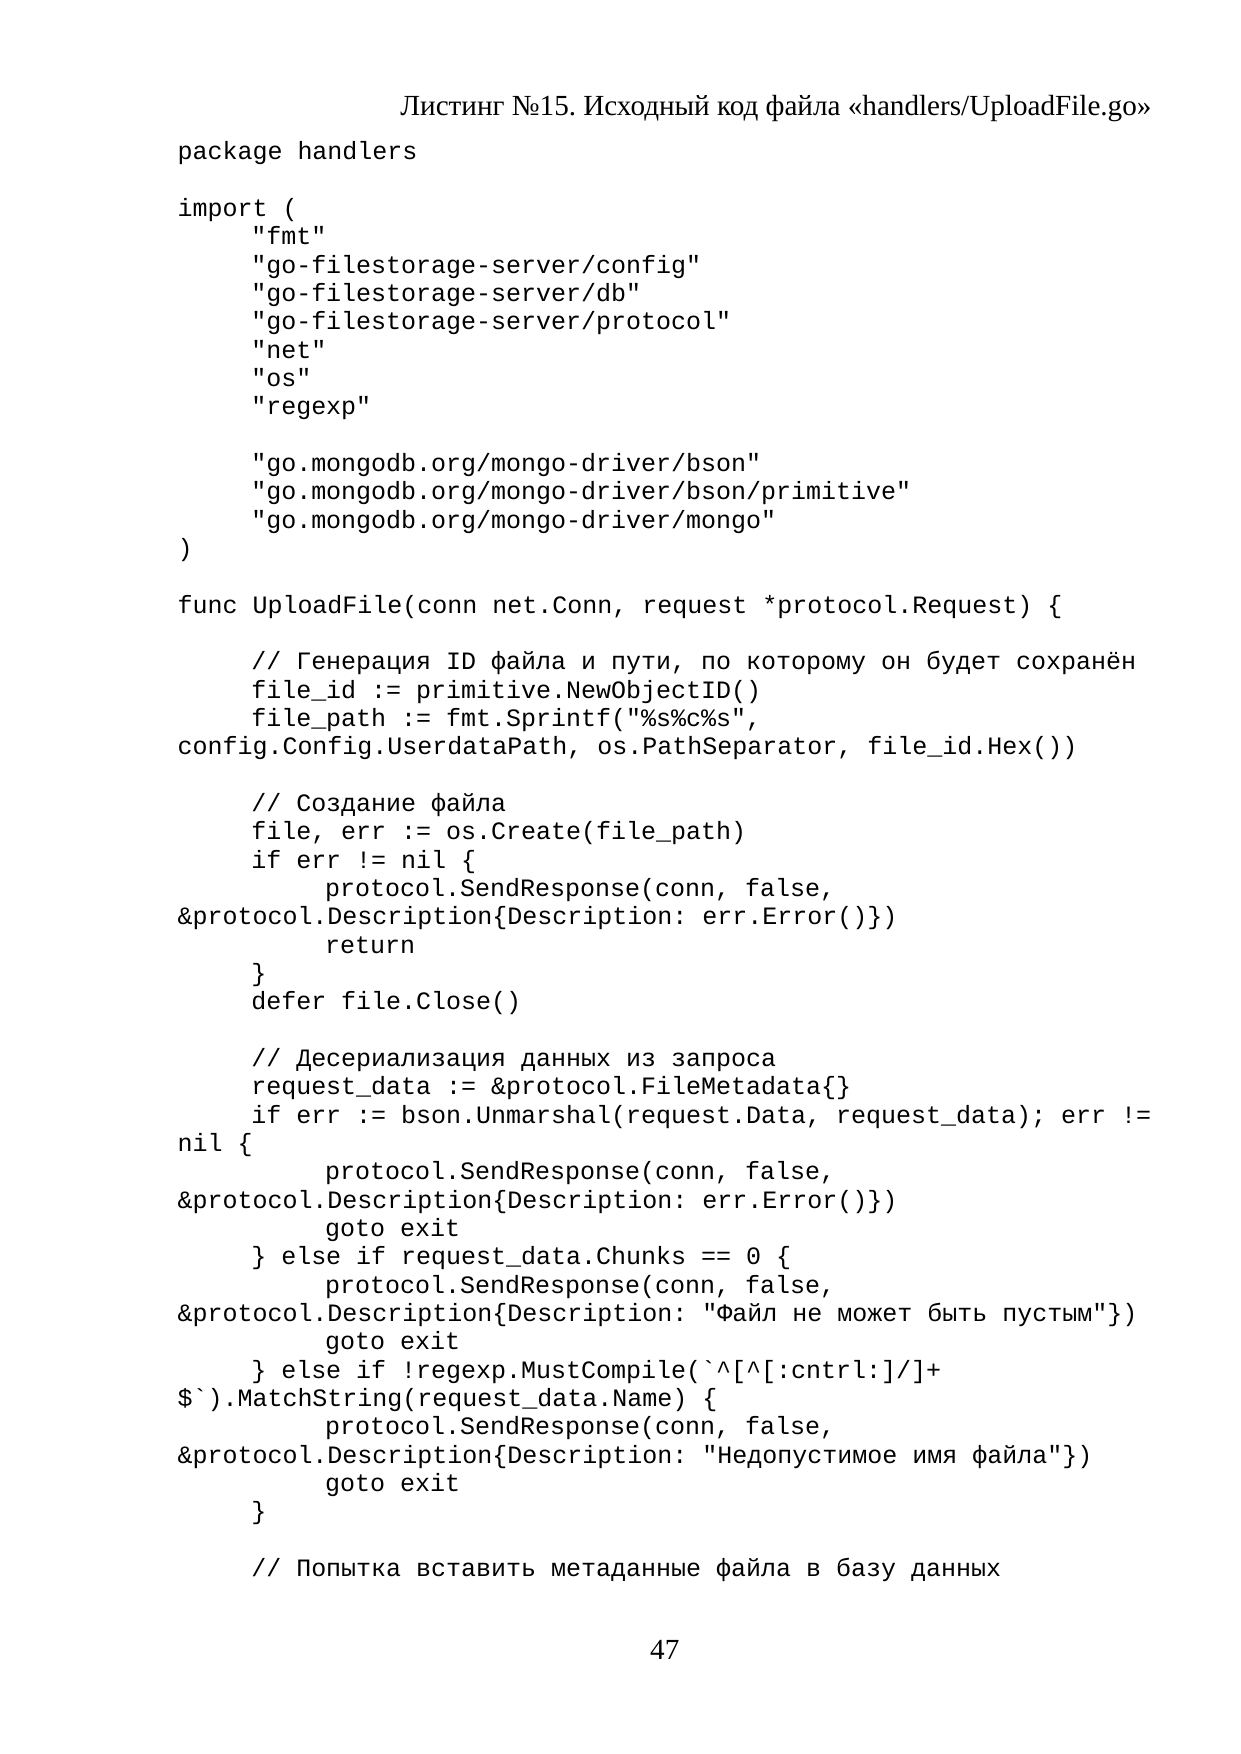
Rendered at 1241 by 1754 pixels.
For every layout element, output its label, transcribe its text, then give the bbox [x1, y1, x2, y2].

text goto exit [177, 1471, 1152, 1499]
text "fmt" [177, 224, 1152, 252]
text "go-filestorage-server/config" [177, 252, 1152, 281]
text ) [177, 536, 1152, 564]
text import ( [177, 196, 1152, 224]
text file, err := os.Create(file_path) [177, 819, 1152, 847]
text package handlers [177, 139, 1152, 167]
text } [177, 961, 1152, 989]
text "go.mongodb.org/mongo-driver/bson/primitive" [177, 479, 1152, 507]
text } else if request_data.Chunks == 0 { [177, 1244, 1152, 1272]
text defer file.Close() [177, 989, 1152, 1017]
text protocol.SendResponse(conn, false, &protocol.Description{Description: err.Error()}) [177, 876, 1152, 932]
text "os" [177, 366, 1152, 394]
text // Десериализация данных из запроса [177, 1046, 1152, 1074]
text file_id := primitive.NewObjectID() [177, 677, 1152, 706]
text Листинг №15. Исходный код файла «handlers/UploadFile.go» [177, 88, 1152, 122]
text protocol.SendResponse(conn, false, &protocol.Description{Description: "Недопустимое имя файла"}) [177, 1414, 1152, 1471]
text "go.mongodb.org/mongo-driver/mongo" [177, 507, 1152, 536]
text protocol.SendResponse(conn, false, &protocol.Description{Description: "Файл не может быть пустым"}) [177, 1272, 1152, 1329]
text } else if !regexp.MustCompile(`^[^[:cntrl:]/]+$`).MatchString(request_data.Name) { [177, 1357, 1152, 1414]
text "regexp" [177, 394, 1152, 422]
text func UploadFile(conn net.Conn, request *protocol.Request) { [177, 592, 1152, 621]
text // Создание файла [177, 791, 1152, 819]
text "go-filestorage-server/protocol" [177, 309, 1152, 337]
text if err := bson.Unmarshal(request.Data, request_data); err != nil { [177, 1102, 1152, 1159]
text goto exit [177, 1216, 1152, 1244]
text } [177, 1499, 1152, 1527]
text if err != nil { [177, 847, 1152, 876]
text goto exit [177, 1329, 1152, 1357]
text // Попытка вставить метаданные файла в базу данных [177, 1556, 1152, 1584]
text "go-filestorage-server/db" [177, 281, 1152, 309]
text file_path := fmt.Sprintf("%s%c%s", config.Config.UserdataPath, os.PathSeparator, file_id.Hex()) [177, 706, 1152, 762]
text // Генерация ID файла и пути, по которому он будет сохранён [177, 649, 1152, 677]
text "go.mongodb.org/mongo-driver/bson" [177, 451, 1152, 479]
text request_data := &protocol.FileMetadata{} [177, 1074, 1152, 1102]
text protocol.SendResponse(conn, false, &protocol.Description{Description: err.Error()}) [177, 1159, 1152, 1216]
text return [177, 932, 1152, 961]
text "net" [177, 337, 1152, 366]
